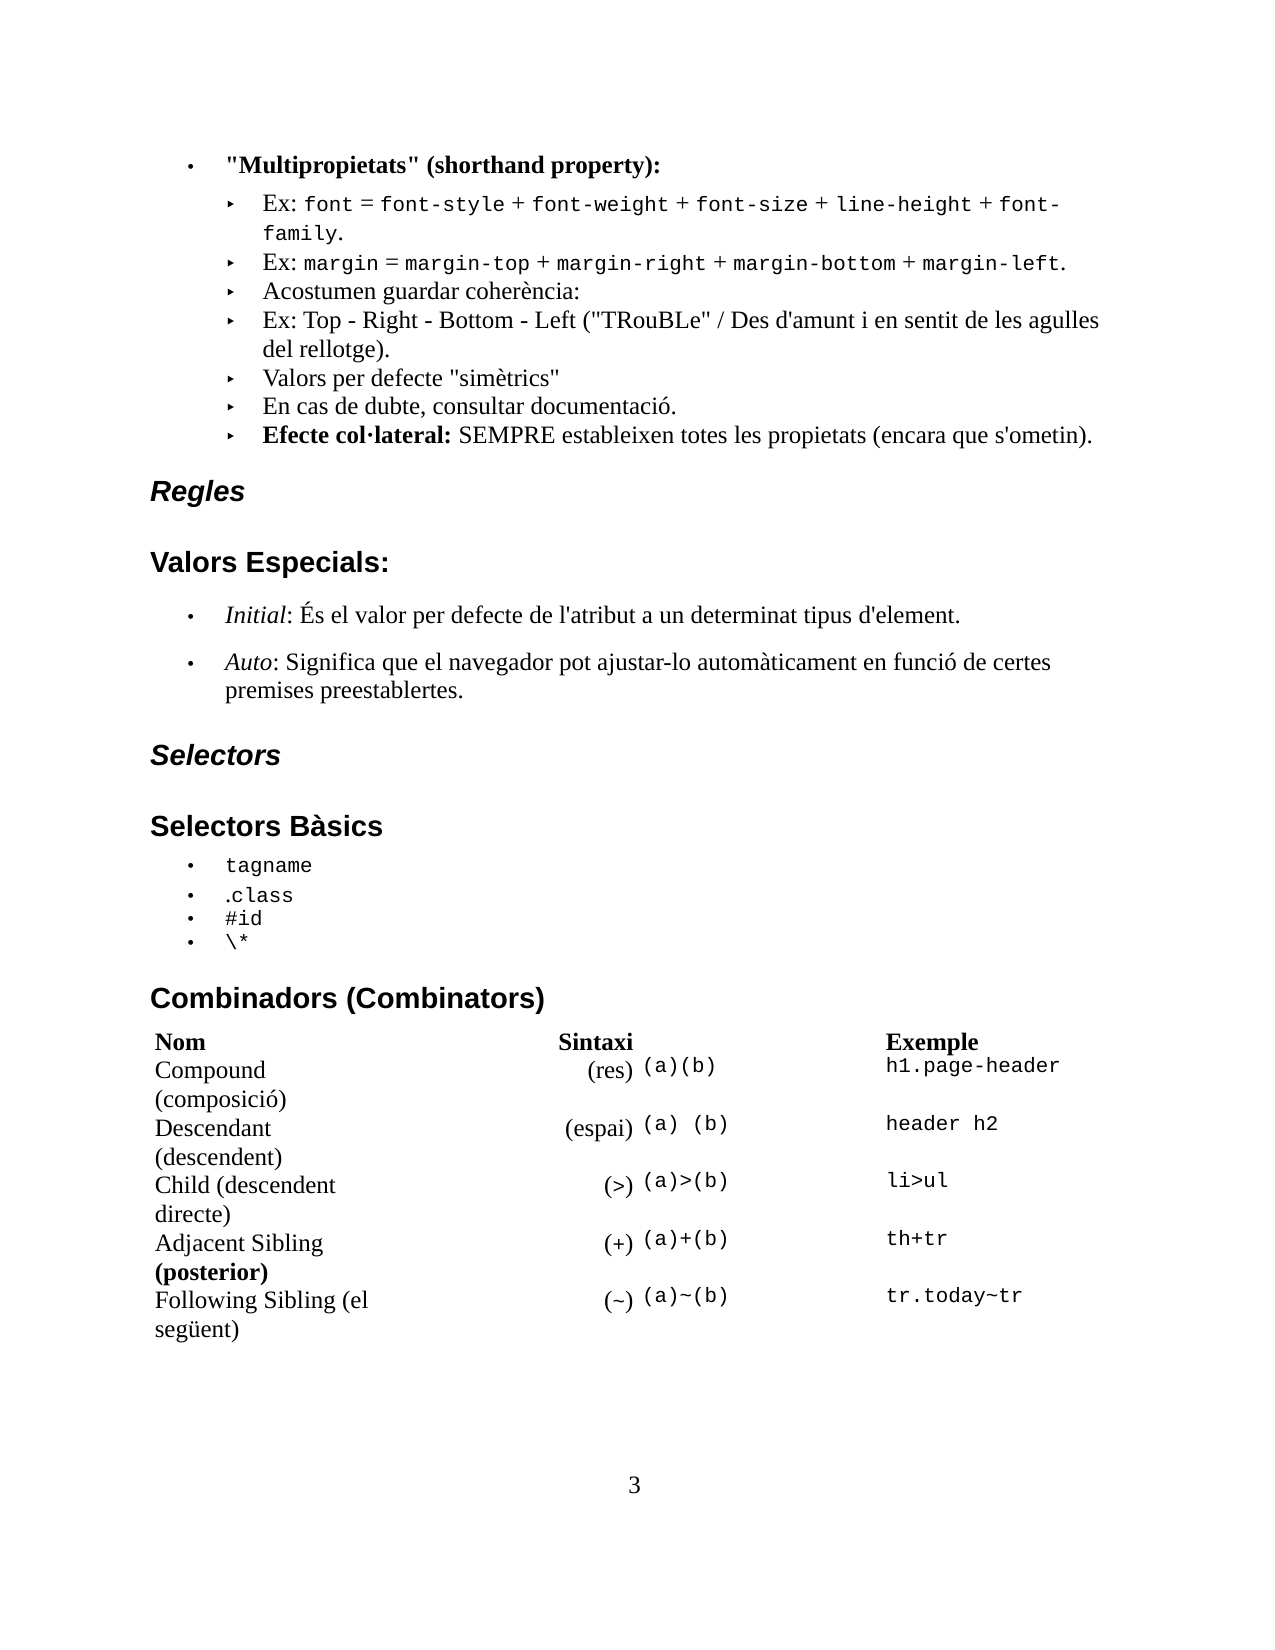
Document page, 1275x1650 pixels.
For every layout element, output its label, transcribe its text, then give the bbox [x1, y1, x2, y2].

table_cell (a)(b) [638, 1056, 881, 1113]
table_cell (a)~(b) [638, 1286, 881, 1343]
subtitle Combinadors (Combinators) [150, 981, 1125, 1014]
table_cell h1.page-header [881, 1056, 1125, 1113]
table_cell li>ul [881, 1171, 1125, 1228]
subtitle Selectors [150, 738, 1125, 772]
subtitle Regles [150, 474, 1125, 507]
list Ex: margin = margin-top + margin-right + margin-bottom + margin-left. [225, 247, 1125, 276]
list #id [187, 908, 1125, 932]
list Auto: Significa que el navegador pot ajustar-lo automàticament en funció de certes premises preestablertes. [187, 647, 1125, 704]
table_cell Descendant (descendent) [150, 1113, 394, 1171]
table_cell th+tr [881, 1228, 1125, 1286]
table_cell Child (descendent directe) [150, 1171, 394, 1228]
list Initial: És el valor per defecte de l'atribut a un determinat tipus d'element. [187, 600, 1125, 629]
table_header Exemple [881, 1027, 1125, 1056]
table_header Nom [150, 1027, 394, 1056]
table_cell (~) [394, 1286, 637, 1343]
table_cell (+) [394, 1228, 637, 1286]
table_header [638, 1027, 881, 1056]
table_cell (a) (b) [638, 1113, 881, 1171]
list Ex: font = font-style + font-weight + font-size + line-height + font-family. [225, 188, 1125, 247]
table_cell (a)+(b) [638, 1228, 881, 1286]
table_cell Following Sibling (el següent) [150, 1286, 394, 1343]
table_cell (espai) [394, 1113, 637, 1171]
list Efecte col·lateral: SEMPRE estableixen totes les propietats (encara que s'ometin). [225, 420, 1125, 449]
list "Multipropietats" (shorthand property): [187, 150, 1125, 179]
table_cell Compound (composició) [150, 1056, 394, 1113]
subtitle Valors Especials: [150, 545, 1125, 578]
list \* [187, 932, 1125, 956]
table_cell (res) [394, 1056, 637, 1113]
table_cell (>) [394, 1171, 637, 1228]
table_header Sintaxi [394, 1027, 637, 1056]
list .class [187, 879, 1125, 908]
list Valors per defecte "simètrics" [225, 363, 1125, 391]
table_cell tr.today~tr [881, 1286, 1125, 1343]
list Ex: Top - Right - Bottom - Left ("TRouBLe" / Des d'amunt i en sentit de les agulles del rellotge). [225, 305, 1125, 363]
list tagname [187, 855, 1125, 879]
list En cas de dubte, consultar documentació. [225, 391, 1125, 420]
table_cell (a)>(b) [638, 1171, 881, 1228]
list Acostumen guardar coherència: [225, 276, 1125, 305]
table_cell Adjacent Sibling (posterior) [150, 1228, 394, 1286]
subtitle Selectors Bàsics [150, 809, 1125, 843]
table_cell header h2 [881, 1113, 1125, 1171]
